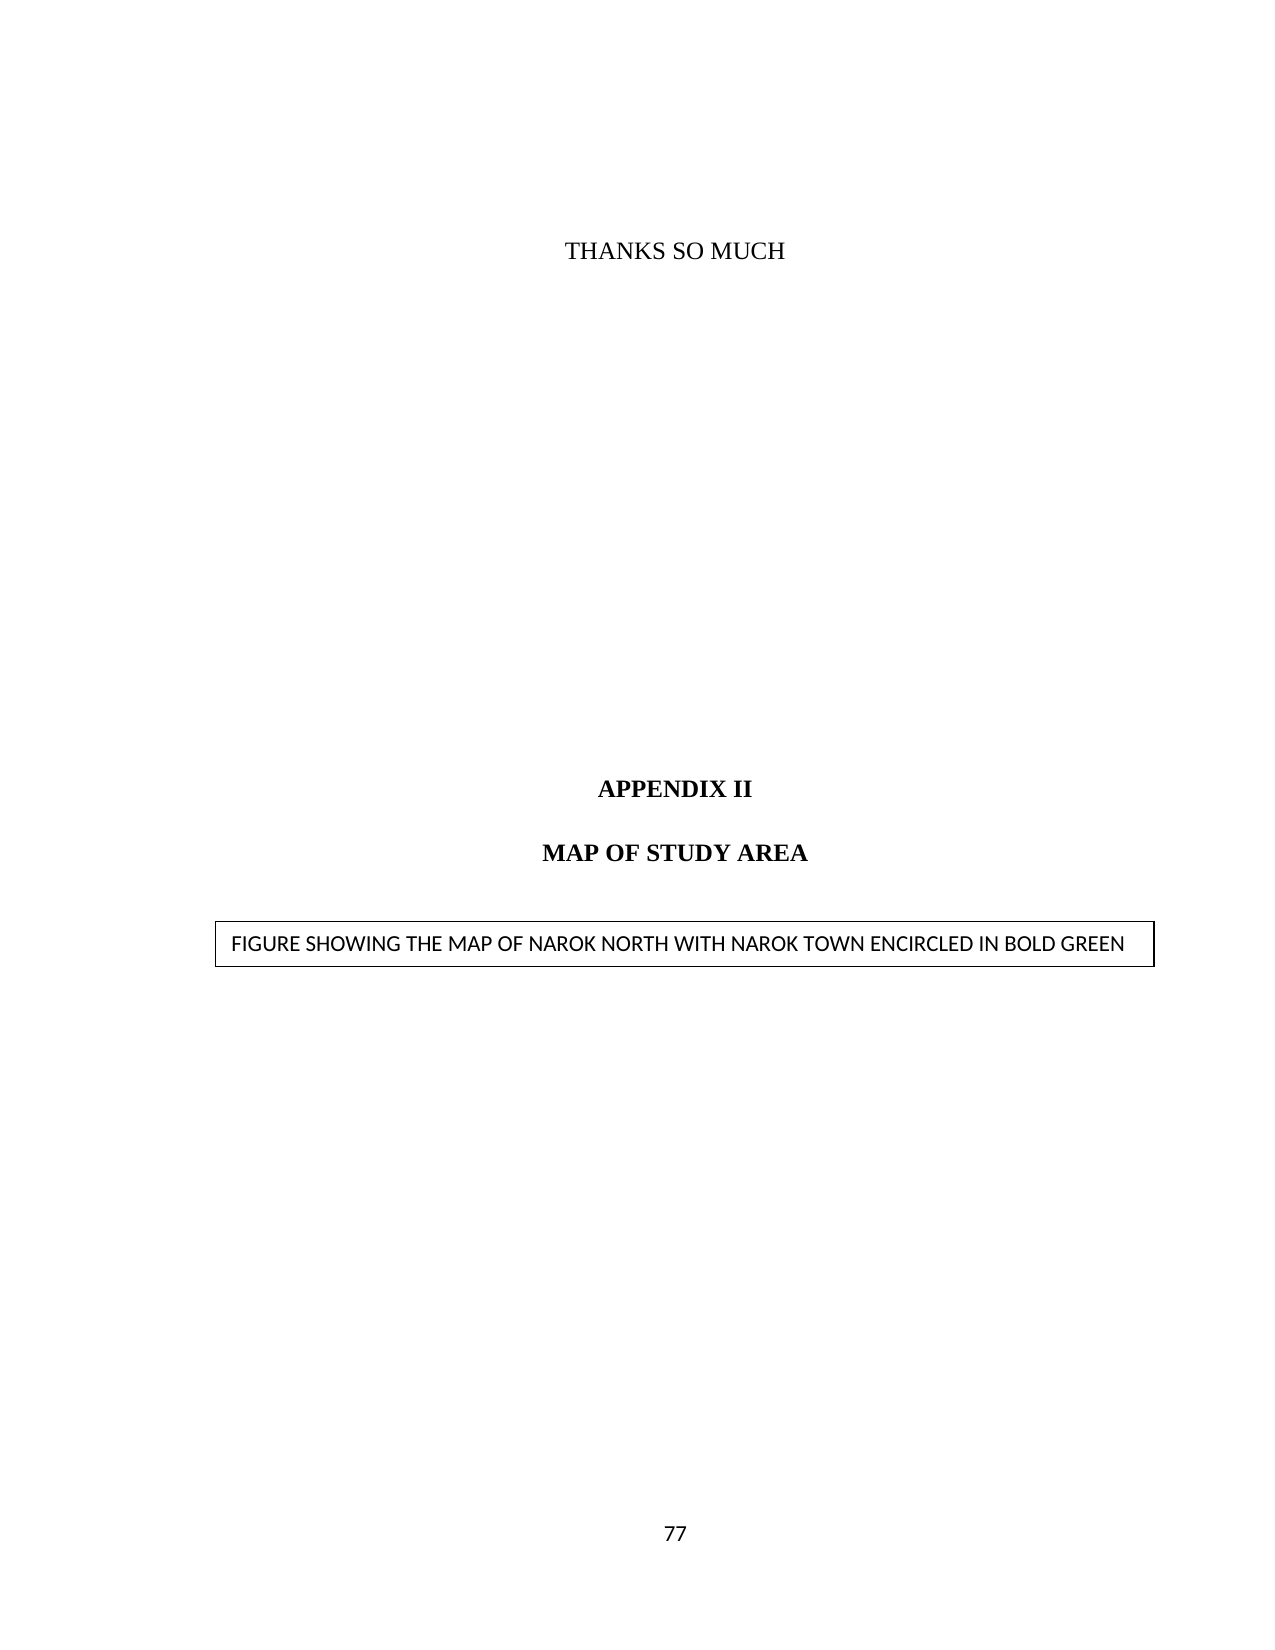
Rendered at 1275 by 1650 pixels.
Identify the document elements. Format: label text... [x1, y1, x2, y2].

text APPENDIX II [225, 774, 1125, 803]
text FIGURE SHOWING THE MAP OF NAROK NORTH WITH NAROK TOWN ENCIRCLED IN BOLD GREEN [231, 929, 1138, 958]
text MAP OF STUDY AREA [225, 838, 1125, 867]
text THANKS SO MUCH [225, 236, 1125, 265]
